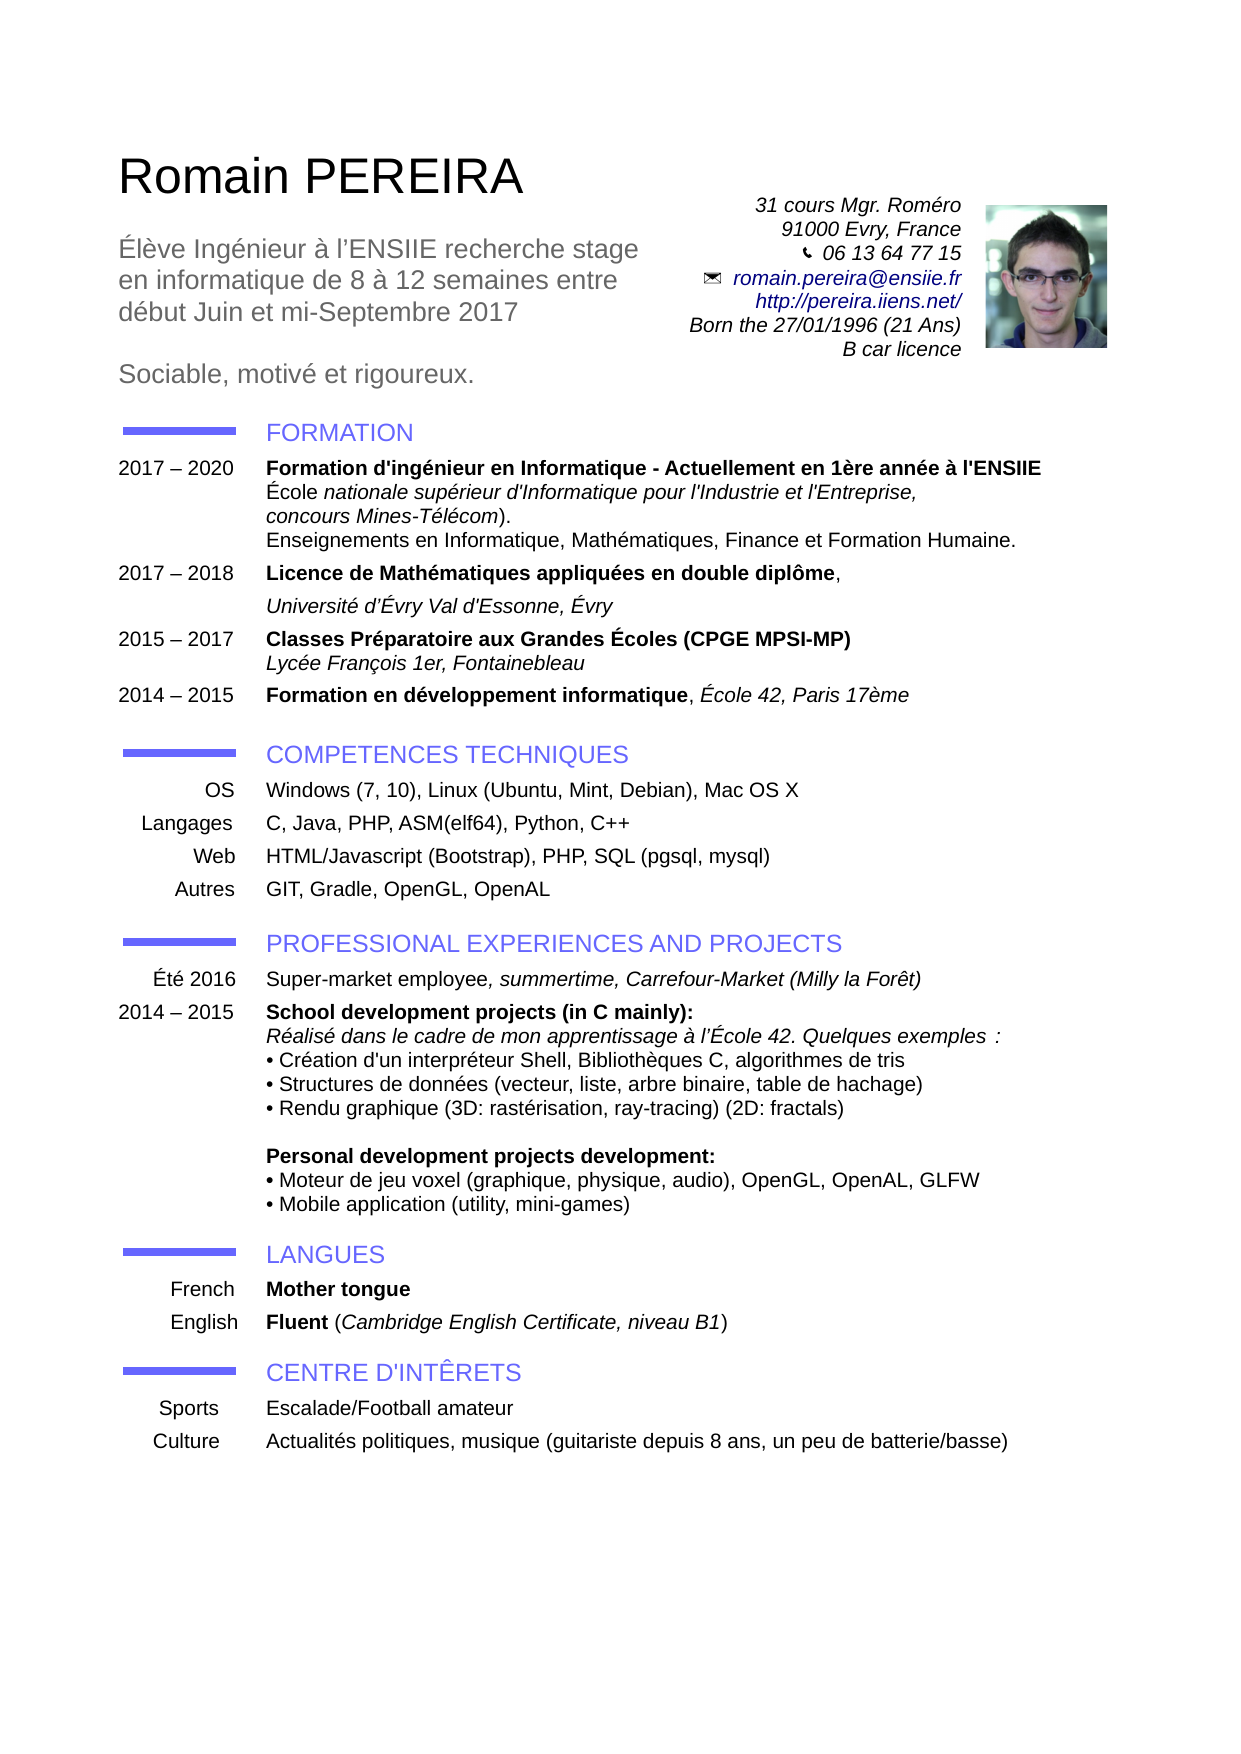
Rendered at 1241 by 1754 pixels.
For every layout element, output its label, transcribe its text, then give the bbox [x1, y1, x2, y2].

text Personal development projects development: [118, 1144, 1122, 1168]
text Lycée François 1er, Fontainebleau [118, 650, 1122, 674]
text French Mother tongue [118, 1277, 1122, 1301]
text LANGUES [118, 1239, 1122, 1268]
text Réalisé dans le cadre de mon apprentissage à l’École 42. Quelques exemples : [118, 1024, 1122, 1048]
text • Mobile application (utility, mini-games) [118, 1192, 1122, 1216]
text Enseignements en Informatique, Mathématiques, Finance et Formation Humaine. [118, 528, 1122, 552]
text en informatique de 8 à 12 semaines entre [118, 264, 985, 296]
text Sociable, motivé et rigoureux. [118, 358, 1122, 389]
text 2014 – 2015 School development projects (in C mainly): [118, 1000, 1122, 1024]
text début Juin et mi-Septembre 2017 [118, 296, 985, 327]
picture [985, 205, 1108, 348]
text COMPETENCES TECHNIQUES [118, 740, 1122, 769]
text Web HTML/Javascript (Bootstrap), PHP, SQL (pgsql, mysql) [118, 844, 1122, 868]
text • Moteur de jeu voxel (graphique, physique, audio), OpenGL, OpenAL, GLFW [118, 1168, 1122, 1192]
text • Structures de données (vecteur, liste, arbre binaire, table de hachage) [118, 1072, 1122, 1096]
text concours Mines-Télécom). [118, 504, 1122, 528]
text École nationale supérieur d'Informatique pour l'Industrie et l'Entreprise, [118, 480, 1122, 504]
text Élève Ingénieur à l’ENSIIE recherche stage [118, 233, 985, 264]
text • Création d'un interpréteur Shell, Bibliothèques C, algorithmes de tris [118, 1048, 1122, 1072]
text 2017 – 2018 Licence de Mathématiques appliquées en double diplôme, [118, 561, 1122, 584]
text • Rendu graphique (3D: rastérisation, ray-tracing) (2D: fractals) [118, 1096, 1122, 1120]
text Romain PEREIRA [118, 147, 1122, 204]
text 2014 – 2015 Formation en développement informatique, École 42, Paris 17ème [118, 683, 1122, 707]
text OS Windows (7, 10), Linux (Ubuntu, Mint, Debian), Mac OS X [118, 778, 1122, 802]
text Autres GIT, Gradle, OpenGL, OpenAL [118, 877, 1122, 901]
text 2015 – 2017 Classes Préparatoire aux Grandes Écoles (CPGE MPSI-MP) [118, 626, 1122, 650]
text 2017 – 2020 Formation d'ingénieur en Informatique - Actuellement en 1ère année à l'ENSIIE [118, 456, 1122, 480]
text Été 2016 Super-market employee, summertime, Carrefour-Market (Milly la Forêt) [118, 967, 1122, 991]
text English Fluent (Cambridge English Certificate, niveau B1) [118, 1310, 1122, 1334]
text CENTRE D'INTÊRETS [118, 1358, 1122, 1387]
text FORMATION [118, 418, 1122, 447]
text Université d’Évry Val d'Essonne, Évry [118, 593, 1122, 617]
text Langages C, Java, PHP, ASM(elf64), Python, C++ [118, 811, 1122, 835]
text Culture Actualités politiques, musique (guitariste depuis 8 ans, un peu de batterie/basse) [118, 1429, 1122, 1453]
text PROFESSIONAL EXPERIENCES AND PROJECTS [118, 929, 1122, 958]
text Sports Escalade/Football amateur [118, 1396, 1122, 1420]
